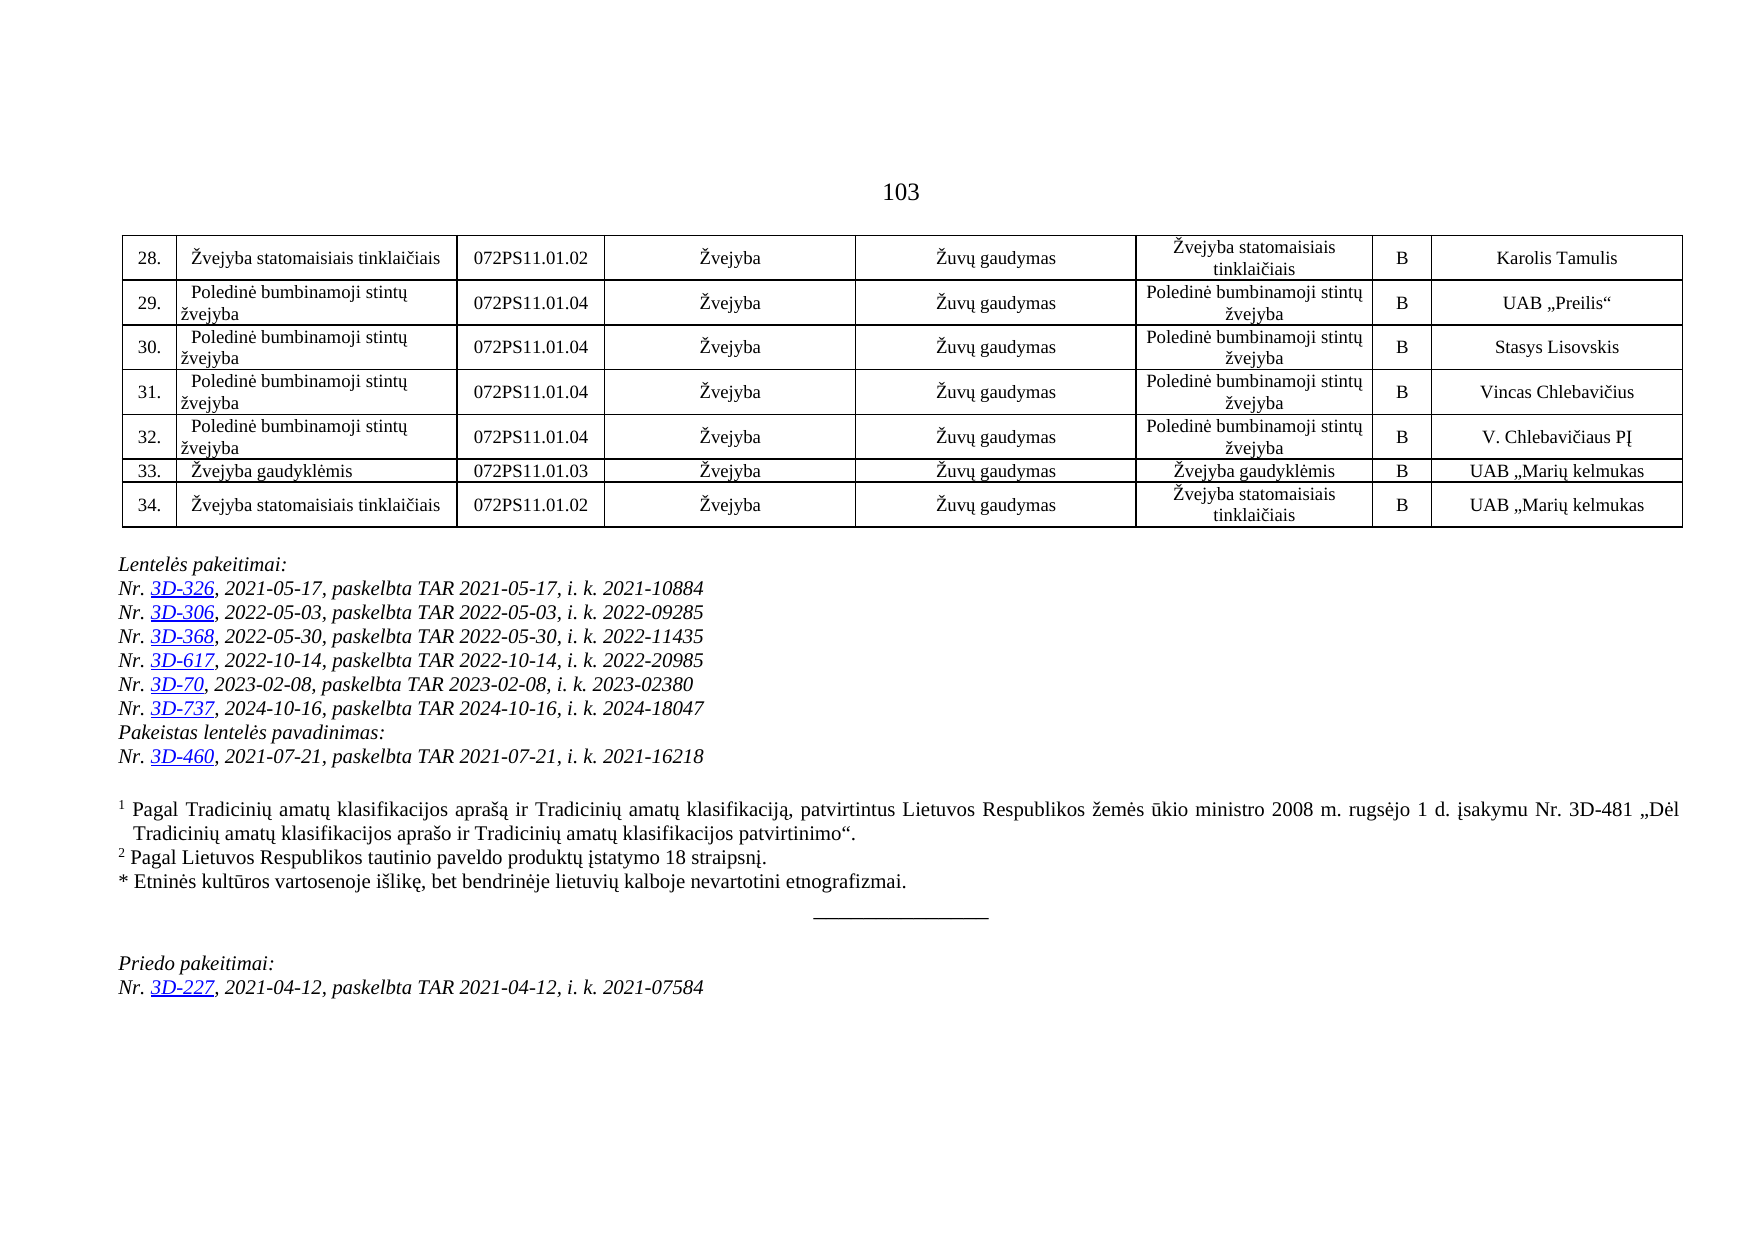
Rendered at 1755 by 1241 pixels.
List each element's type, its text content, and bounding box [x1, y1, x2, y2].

text Nr. 3D-70, 2023-02-08, paskelbta TAR 2023-02-08, i. k. 2023-02380 [118, 672, 1683, 696]
text Nr. 3D-368, 2022-05-30, paskelbta TAR 2022-05-30, i. k. 2022-11435 [118, 624, 1683, 648]
table_cell Žvejyba [605, 281, 855, 324]
table_cell B [1373, 483, 1431, 526]
table_cell B [1373, 460, 1431, 481]
table_cell Žvejyba [605, 370, 855, 413]
table_cell 34. [123, 483, 176, 526]
text Nr. 3D-326, 2021-05-17, paskelbta TAR 2021-05-17, i. k. 2021-10884 [118, 576, 1683, 600]
table_cell UAB „Marių kelmukas [1432, 483, 1682, 526]
text Priedo pakeitimai: [118, 951, 1683, 975]
text Nr. 3D-617, 2022-10-14, paskelbta TAR 2022-10-14, i. k. 2022-20985 [118, 648, 1683, 672]
text 1 Pagal Tradicinių amatų klasifikacijos aprašą ir Tradicinių amatų klasifikaciją, patvirtintus Lietuvos Respublikоs žemės ūkio ministro 2008 m. rugsėjo 1 d. įsakymu Nr. 3D-481 „Dėl Tradicinių amatų klasifikacijos aprašo ir Tradicinių amatų klasifikacijos patvirtinimo“. [118, 797, 1683, 845]
table_cell Žvejyba gaudyklėmis [177, 460, 456, 481]
table_cell 28. [123, 236, 176, 279]
table_cell Poledinė bumbinamoji stintų žvejyba [1137, 415, 1372, 458]
table_cell 29. [123, 281, 176, 324]
table_cell Žuvų gaudymas [856, 483, 1135, 526]
table_cell Poledinė bumbinamoji stintų žvejyba [177, 281, 456, 324]
table_cell B [1373, 326, 1431, 369]
table_cell Vincas Chlebavičius [1432, 370, 1682, 413]
table_cell Stasys Lisovskis [1432, 326, 1682, 369]
table_cell 32. [123, 415, 176, 458]
table_cell Žuvų gaudymas [856, 460, 1135, 481]
table_cell 31. [123, 370, 176, 413]
table_cell Žuvų gaudymas [856, 415, 1135, 458]
table_cell Žvejyba [605, 326, 855, 369]
table_cell UAB „Preilis“ [1432, 281, 1682, 324]
table_cell UAB „Marių kelmukas [1432, 460, 1682, 481]
table_cell Žvejyba statomaisiais tinklaičiais [177, 236, 456, 279]
table_cell 072PS11.01.02 [458, 483, 604, 526]
table_cell 33. [123, 460, 176, 481]
table_cell V. Chlebavičiaus PĮ [1432, 415, 1682, 458]
text Nr. 3D-737, 2024-10-16, paskelbta TAR 2024-10-16, i. k. 2024-18047 [118, 696, 1683, 720]
table_cell Žvejyba statomaisiais tinklaičiais [1137, 483, 1372, 526]
table_cell 072PS11.01.04 [458, 415, 604, 458]
table_cell Poledinė bumbinamoji stintų žvejyba [177, 415, 456, 458]
table_cell Žuvų gaudymas [856, 236, 1135, 279]
table_cell 072PS11.01.04 [458, 326, 604, 369]
text Pakeistas lentelės pavadinimas: [118, 720, 1683, 744]
table_cell Žvejyba [605, 415, 855, 458]
table_cell Žvejyba [605, 236, 855, 279]
table_cell Poledinė bumbinamoji stintų žvejyba [177, 326, 456, 369]
table_cell Žvejyba statomaisiais tinklaičiais [1137, 236, 1372, 279]
table_cell Žuvų gaudymas [856, 281, 1135, 324]
table_cell B [1373, 370, 1431, 413]
table_cell Karolis Tamulis [1432, 236, 1682, 279]
table_cell Žvejyba [605, 460, 855, 481]
table_cell Žuvų gaudymas [856, 326, 1135, 369]
table_cell B [1373, 415, 1431, 458]
table_cell Žvejyba [605, 483, 855, 526]
text * Etninės kultūros vartosenoje išlikę, bet bendrinėje lietuvių kalboje nevartotini etnografizmai. [118, 869, 1683, 893]
table_cell Poledinė bumbinamoji stintų žvejyba [1137, 326, 1372, 369]
table_cell 072PS11.01.04 [458, 370, 604, 413]
table_cell Poledinė bumbinamoji stintų žvejyba [177, 370, 456, 413]
table_cell Žvejyba statomaisiais tinklaičiais [177, 483, 456, 526]
table_cell 30. [123, 326, 176, 369]
table_cell Poledinė bumbinamoji stintų žvejyba [1137, 370, 1372, 413]
table_cell 072PS11.01.03 [458, 460, 604, 481]
table_cell 072PS11.01.02 [458, 236, 604, 279]
text ______________ [118, 893, 1683, 922]
table_cell 072PS11.01.04 [458, 281, 604, 324]
table_cell Žuvų gaudymas [856, 370, 1135, 413]
table_cell Poledinė bumbinamoji stintų žvejyba [1137, 281, 1372, 324]
text Lentelės pakeitimai: [118, 552, 1683, 576]
table_cell B [1373, 236, 1431, 279]
text Nr. 3D-227, 2021-04-12, paskelbta TAR 2021-04-12, i. k. 2021-07584 [118, 975, 1683, 999]
table_cell B [1373, 281, 1431, 324]
table_cell Žvejyba gaudyklėmis [1137, 460, 1372, 481]
text Nr. 3D-306, 2022-05-03, paskelbta TAR 2022-05-03, i. k. 2022-09285 [118, 600, 1683, 624]
text 2 Pagal Lietuvos Respublikоs tautinio paveldo produktų įstatymo 18 straipsnį. [118, 845, 1683, 869]
text Nr. 3D-460, 2021-07-21, paskelbta TAR 2021-07-21, i. k. 2021-16218 [118, 744, 1683, 768]
